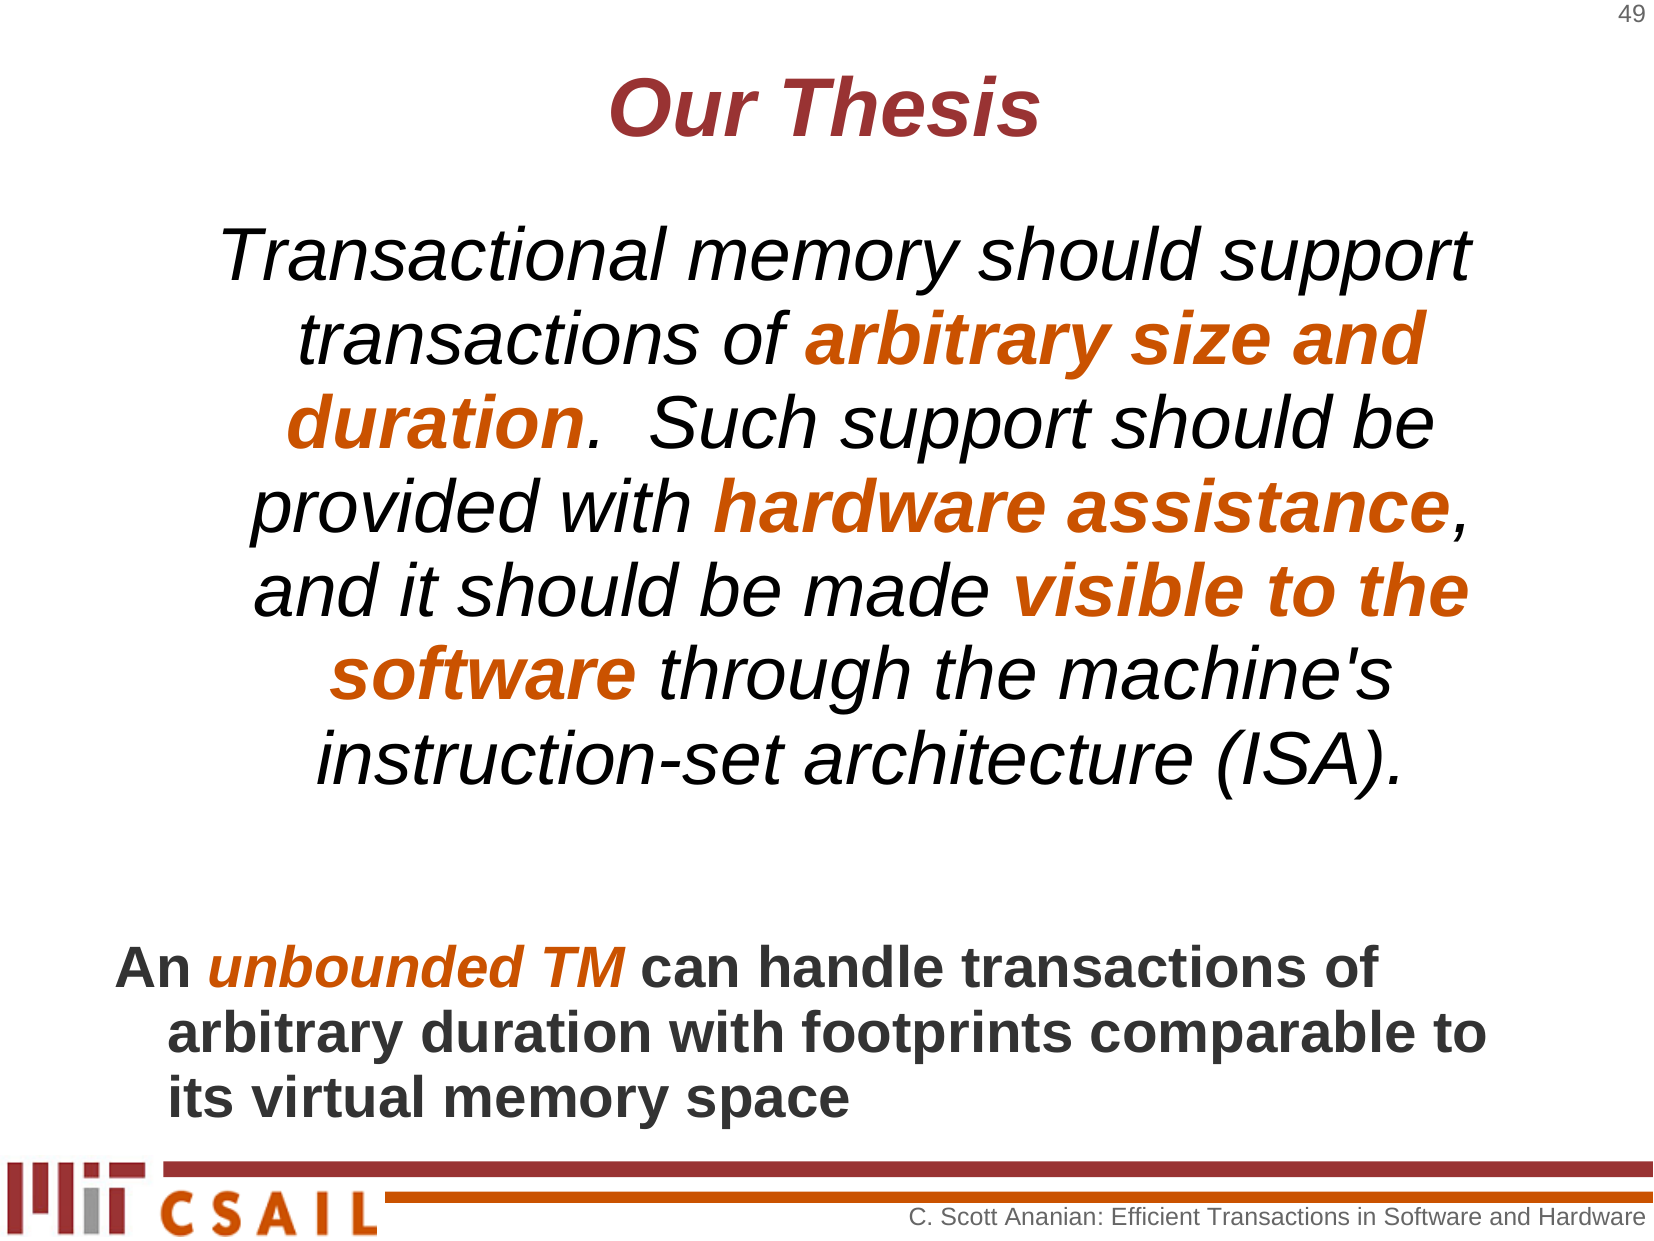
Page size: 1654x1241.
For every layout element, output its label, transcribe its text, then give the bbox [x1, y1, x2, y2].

subtitle Transactional memory should support transactions of arbitrary size and duration. Such support should be provided with hardware assistance, and it should be made visible to the software through the machine's instruction-set architecture (ISA). [116, 193, 1537, 819]
picture [0, 1155, 377, 1237]
text_box An unbounded TM can handle transactions of arbitrary duration with footprints comparable to its virtual memory space [96, 934, 1557, 1130]
title Our Thesis [51, 28, 1600, 187]
